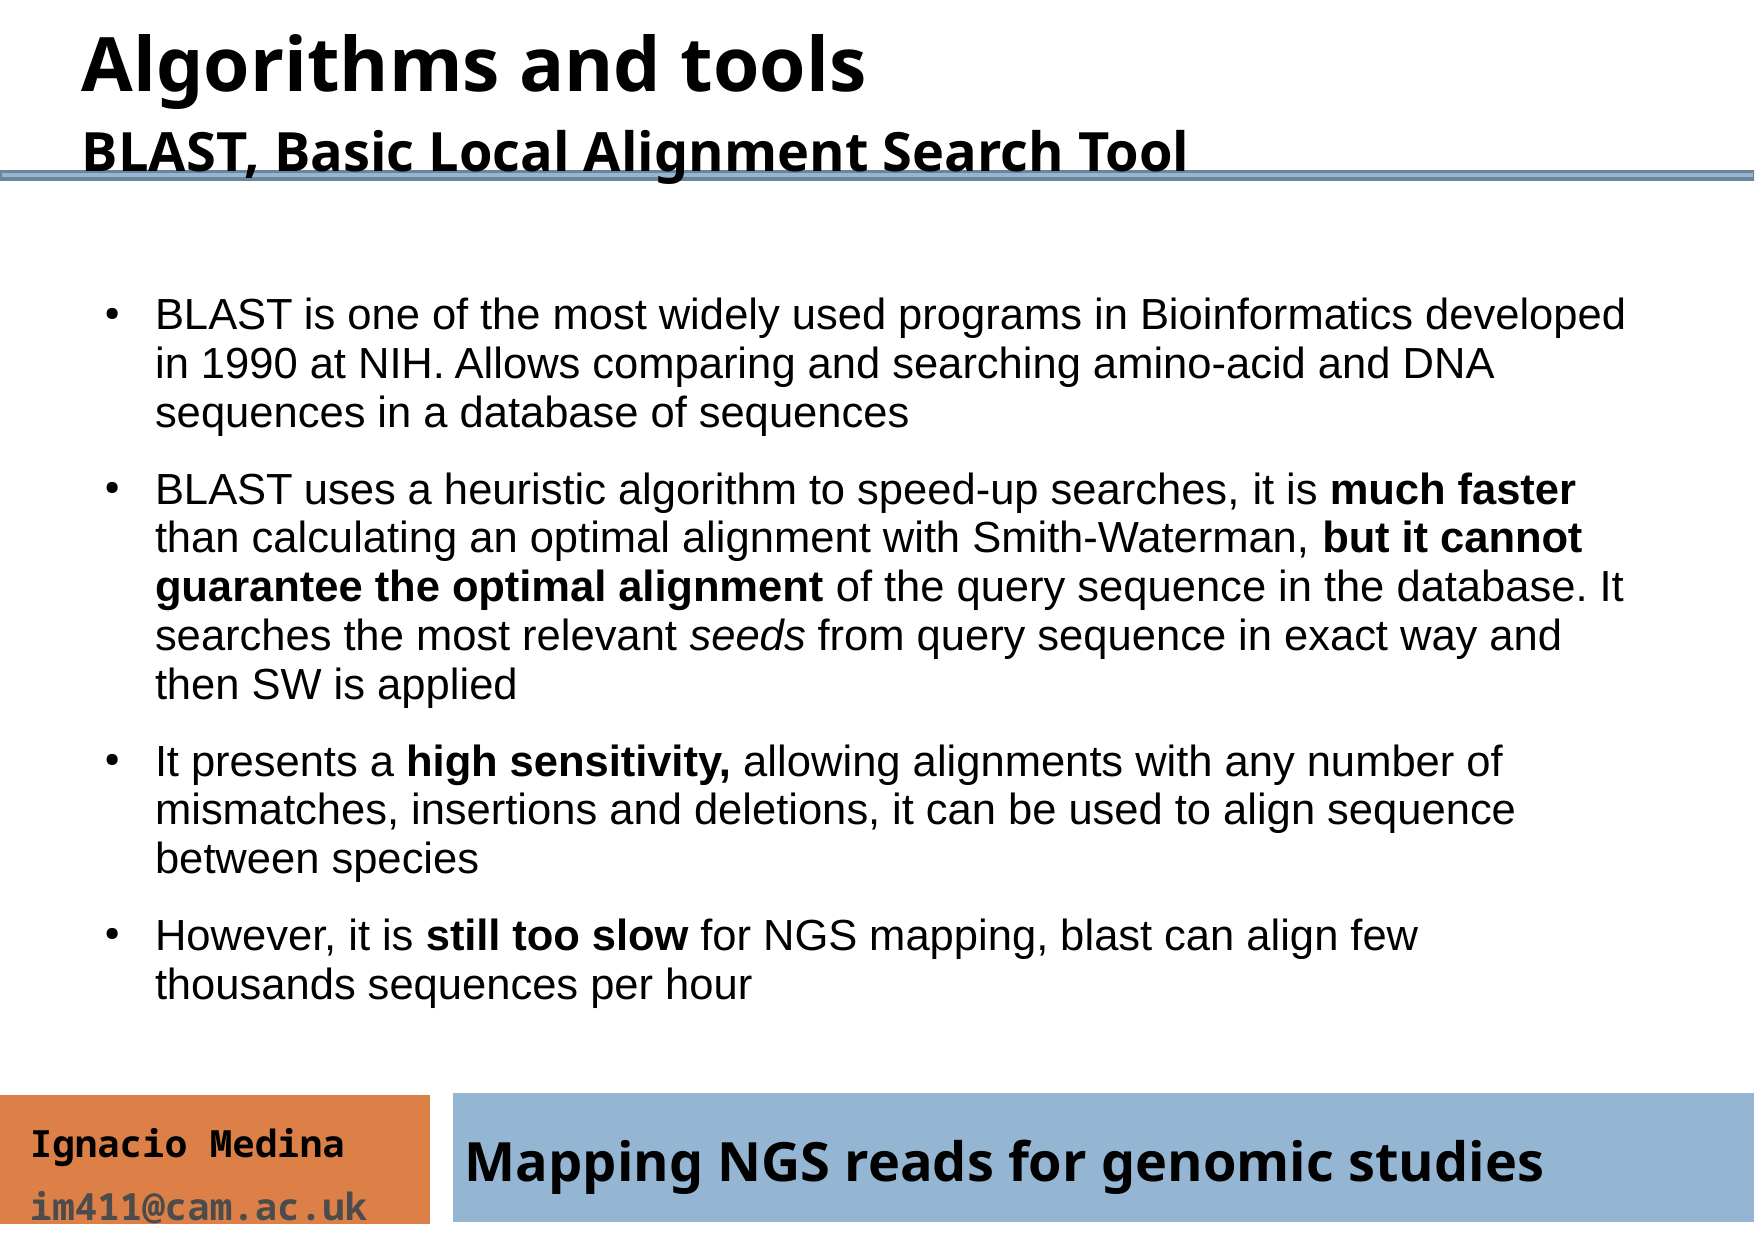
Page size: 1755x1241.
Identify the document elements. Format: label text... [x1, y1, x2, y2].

list BLAST is one of the most widely used programs in Bioinformatics developed in 1990 at NIH. Allows comparing and searching amino-acid and DNA sequences in a database of sequences BLAST uses a heuristic algorithm to speed-up searches, it is much faster than calculating an optimal alignment with Smith-Waterman, but it cannot guarantee the optimal alignment of the query sequence in the database. It searches the most relevant seeds from query sequence in exact way and then SW is applied It presents a high sensitivity, allowing alignments with any number of mismatches, insertions and deletions, it can be used to align sequence between species However, it is still too slow for NGS mapping, blast can align few thousands sequences per hour [87, 290, 1632, 1010]
text_box [682, 171, 1754, 179]
text_box Ignacio Medina im411@cam.ac.uk [15, 1110, 436, 1213]
text_box [0, 171, 676, 179]
text_box Algorithms and tools BLAST, Basic Local Alignment Search Tool [67, 3, 1688, 168]
text_box Mapping NGS reads for genomic studies [450, 1116, 1726, 1194]
